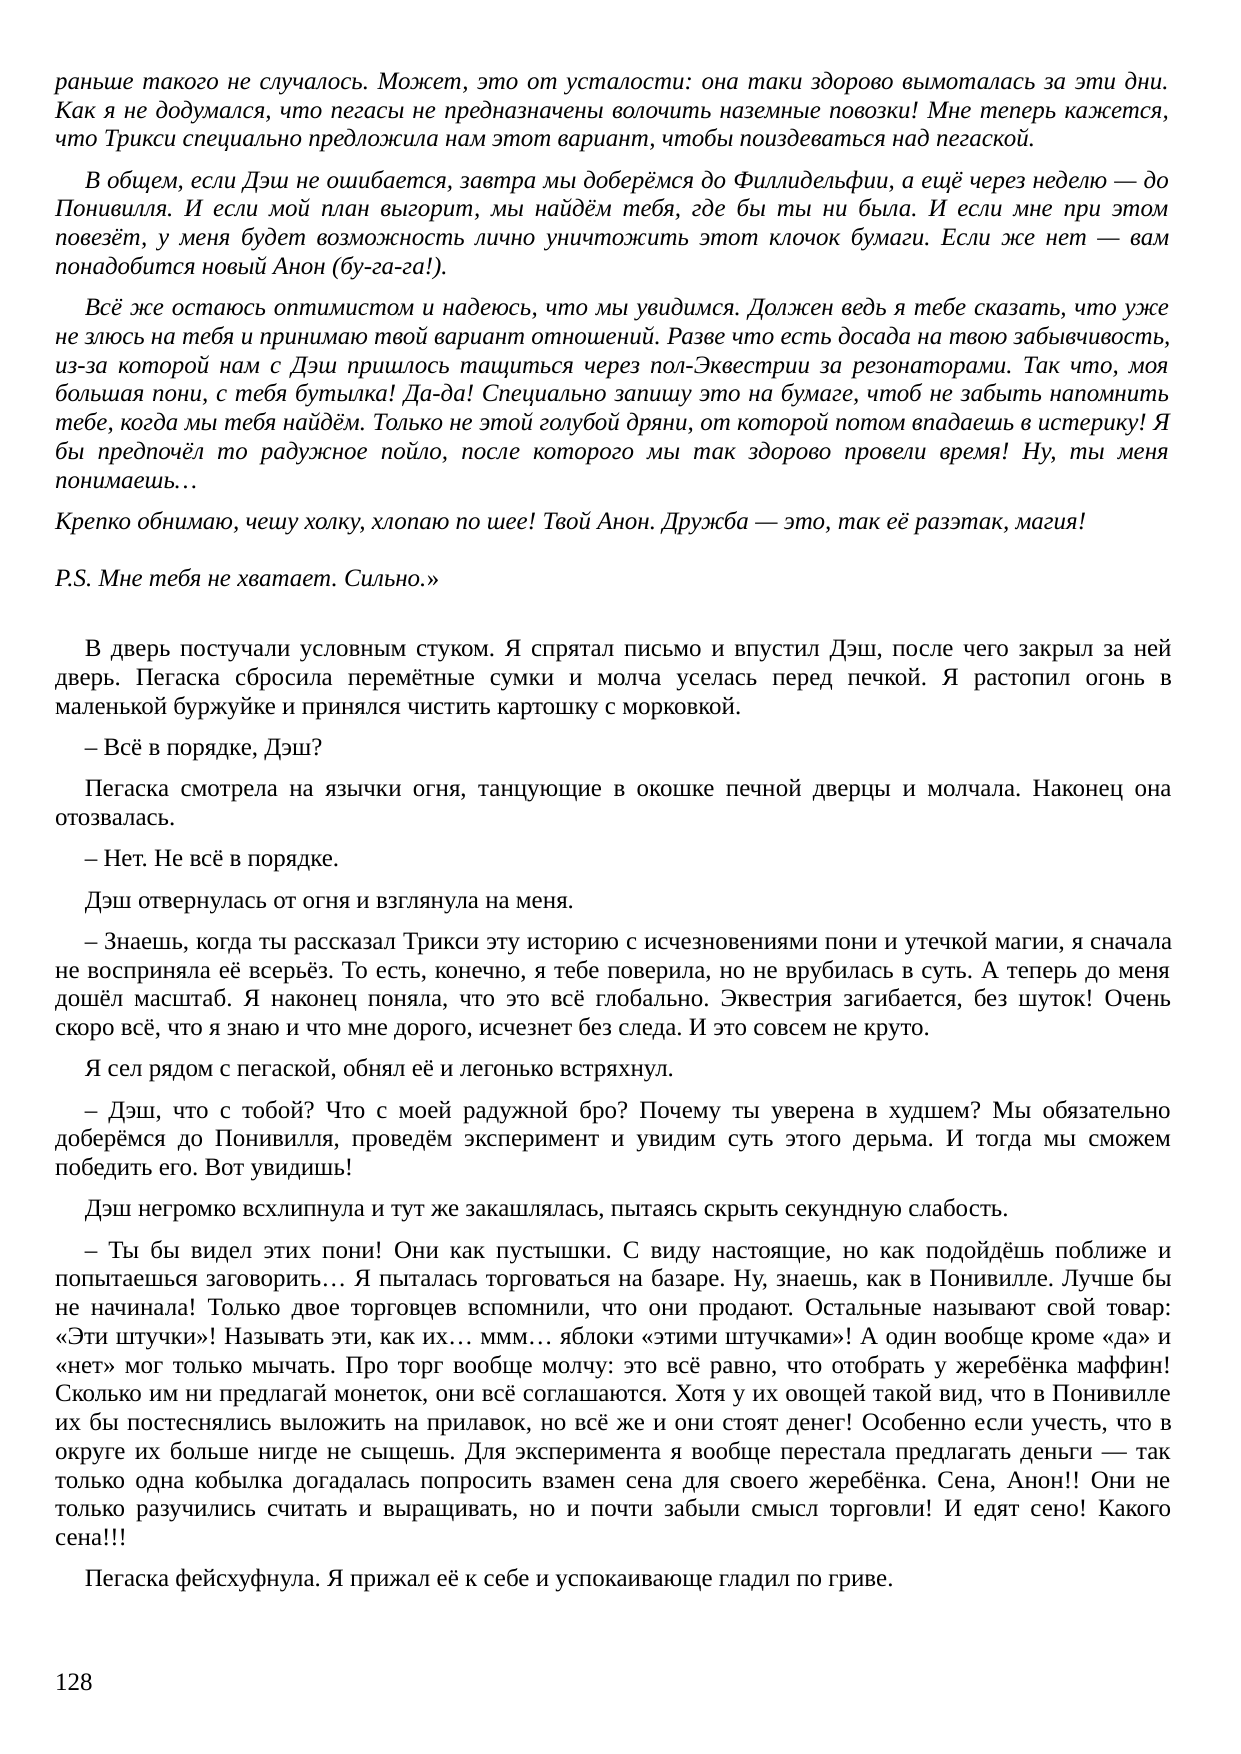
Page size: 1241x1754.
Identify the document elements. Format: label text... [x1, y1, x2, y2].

text Дэш негромко всхлипнула и тут же закашлялась, пытаясь скрыть секундную слабость. [55, 1193, 1173, 1222]
text раньше такого не случалось. Может, это от усталости: она таки здорово вымоталась за эти дни. Как я не додумался, что пегасы не предназначены волочить наземные повозки! Мне теперь кажется, что Трикси специально предложила нам этот вариант, чтобы поиздеваться над пегаской. [55, 66, 1173, 152]
text Дэш отвернулась от огня и взглянула на меня. [55, 885, 1173, 913]
text – Дэш, что с тобой? Что с моей радужной бро? Почему ты уверена в худшем? Мы обязательно доберёмся до Понивилля, проведём эксперимент и увидим суть этого дерьма. И тогда мы сможем победить его. Вот увидишь! [55, 1095, 1173, 1181]
text В общем, если Дэш не ошибается, завтра мы доберёмся до Филлидельфии, а ещё через неделю — до Понивилля. И если мой план выгорит, мы найдём тебя, где бы ты ни была. И если мне при этом повезёт, у меня будет возможность лично уничтожить этот клочок бумаги. Если же нет — вам понадобится новый Анон (бу-га-га!). [55, 165, 1173, 280]
text P.S. Мне тебя не хватает. Сильно.» [55, 563, 1173, 592]
text Я сел рядом с пегаской, обнял её и легонько встряхнул. [55, 1053, 1173, 1082]
text Всё же остаюсь оптимистом и надеюсь, что мы увидимся. Должен ведь я тебе сказать, что уже не злюсь на тебя и принимаю твой вариант отношений. Разве что есть досада на твою забывчивость, из-за которой нам с Дэш пришлось тащиться через пол-Эквестрии за резонаторами. Так что, моя большая пони, с тебя бутылка! Да-да! Специально запишу это на бумаге, чтоб не забыть напомнить тебе, когда мы тебя найдём. Только не этой голубой дряни, от которой потом впадаешь в истерику! Я бы предпочёл то радужное пойло, после которого мы так здорово провели время! Ну, ты меня понимаешь… [55, 292, 1173, 493]
text – Всё в порядке, Дэш? [55, 732, 1173, 761]
text – Нет. Не всё в порядке. [55, 843, 1173, 872]
text Пегаска смотрела на язычки огня, танцующие в окошке печной дверцы и молчала. Наконец она отозвалась. [55, 773, 1173, 831]
text – Знаешь, когда ты рассказал Трикси эту историю с исчезновениями пони и утечкой магии, я сначала не восприняла её всерьёз. То есть, конечно, я тебе поверила, но не врубилась в суть. А теперь до меня дошёл масштаб. Я наконец поняла, что это всё глобально. Эквестрия загибается, без шуток! Очень скоро всё, что я знаю и что мне дорого, исчезнет без следа. И это совсем не круто. [55, 926, 1173, 1041]
text – Ты бы видел этих пони! Они как пустышки. С виду настоящие, но как подойдёшь поближе и попытаешься заговорить… Я пыталась торговаться на базаре. Ну, знаешь, как в Понивилле. Лучше бы не начинала! Только двое торговцев вспомнили, что они продают. Остальные называют свой товар: «Эти штучки»! Называть эти, как их… ммм… яблоки «этими штучками»! А один вообще кроме «да» и «нет» мог только мычать. Про торг вообще молчу: это всё равно, что отобрать у жеребёнка маффин! Сколько им ни предлагай монеток, они всё соглашаются. Хотя у их овощей такой вид, что в Понивилле их бы постеснялись выложить на прилавок, но всё же и они стоят денег! Особенно если учесть, что в округе их больше нигде не сыщешь. Для эксперимента я вообще перестала предлагать деньги — так только одна кобылка догадалась попросить взамен сена для своего жеребёнка. Сена, Анон!! Они не только разучились считать и выращивать, но и почти забыли смысл торговли! И едят сено! Какого сена!!! [55, 1235, 1173, 1551]
text В дверь постучали условным стуком. Я спрятал письмо и впустил Дэш, после чего закрыл за ней дверь. Пегаска сбросила перемётные сумки и молча уселась перед печкой. Я растопил огонь в маленькой буржуйке и принялся чистить картошку с морковкой. [55, 633, 1173, 720]
text Пегаска фейсхуфнула. Я прижал её к себе и успокаивающе гладил по гриве. [55, 1563, 1173, 1592]
text Крепко обнимаю, чешу холку, хлопаю по шее! Твой Анон. Дружба — это, так её разэтак, магия! [55, 506, 1173, 535]
